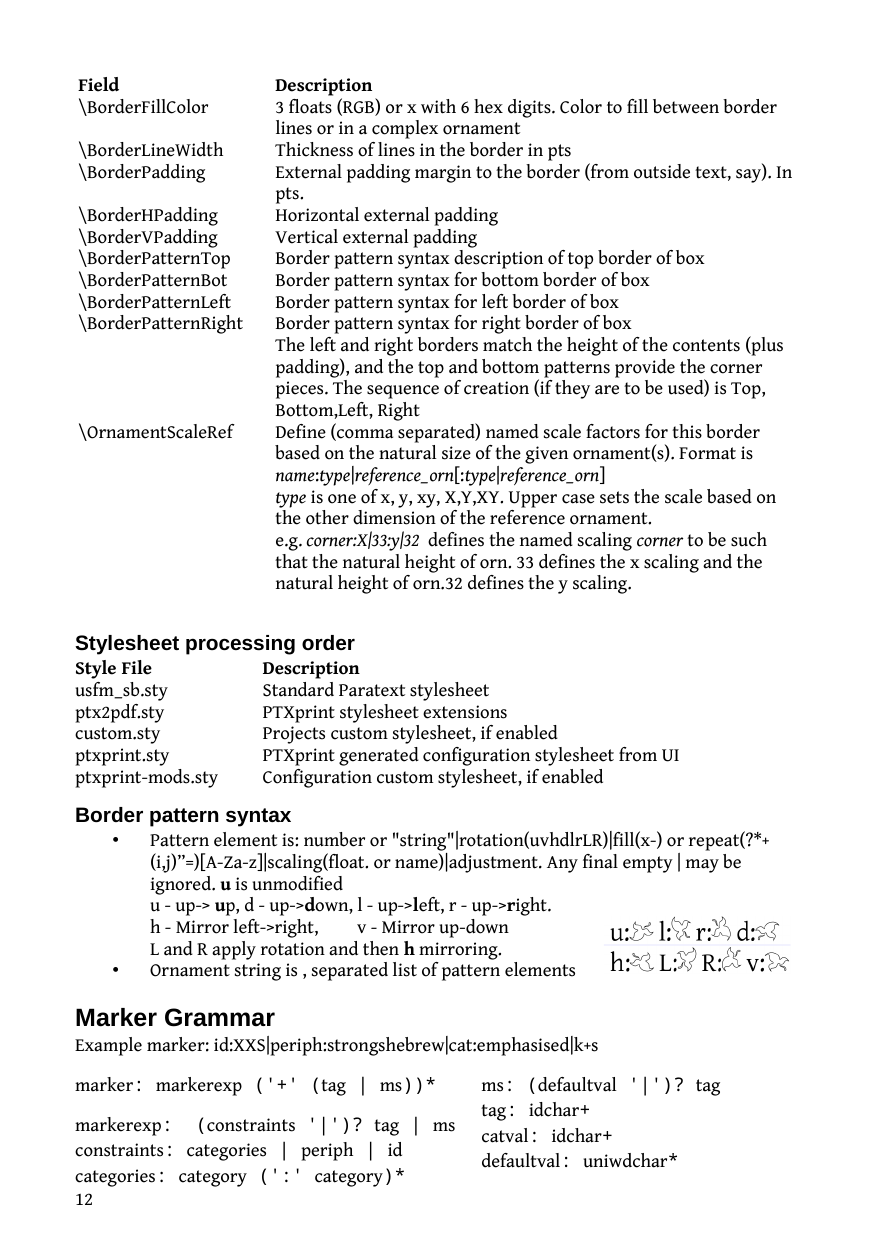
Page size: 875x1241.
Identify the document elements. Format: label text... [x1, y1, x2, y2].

table_cell \BorderPatternTop [75, 248, 272, 270]
text Example marker: id:XXS|periph:strongshebrew|cat:emphasised|k+s [75, 1035, 799, 1056]
picture [603, 916, 791, 974]
table_cell 3 floats (RGB) or x with 6 hex digits. Color to fill between border lines or in a complex ornament [272, 97, 796, 140]
table_cell PTXprint stylesheet extensions [263, 702, 799, 723]
table_cell Border pattern syntax description of top border of box [272, 248, 796, 270]
table_cell ptxprint-mods.sty [75, 767, 262, 788]
table_cell custom.sty [75, 724, 262, 745]
table_header Field [75, 75, 272, 97]
table_cell [272, 595, 796, 617]
table_cell Border pattern syntax for left border of box [272, 292, 796, 313]
table_cell Thickness of lines in the border in pts [272, 140, 796, 162]
table_cell \OrnamentScaleRef [75, 422, 272, 595]
table_header Description [272, 75, 796, 97]
table_cell Configuration custom stylesheet, if enabled [263, 767, 799, 788]
table_cell \BorderVPadding [75, 227, 272, 248]
table_header Description [263, 659, 799, 680]
table_cell Horizontal external padding [272, 205, 796, 227]
table_cell [75, 595, 272, 617]
list Ornament string is , separated list of pattern elements [112, 960, 799, 982]
table_cell \BorderFillColor [75, 97, 272, 140]
subtitle Stylesheet processing order [75, 631, 799, 655]
subtitle Border pattern syntax [75, 803, 799, 827]
table_cell usfm_sb.sty [75, 680, 262, 702]
table_cell Define (comma separated) named scale factors for this border based on the natural size of the given ornament(s). Format is name:type|reference_orn[:type|reference_orn] type is one of x, y, xy, X,Y,XY. Upper case sets the scale based on the other dimension of the reference ornament. e.g. corner:X|33:y|32 defines the named scaling corner to be such that the natural height of orn. 33 defines the x scaling and the natural height of orn.32 defines the y scaling. [272, 422, 796, 595]
table_cell Border pattern syntax for right border of box The left and right borders match the height of the contents (plus padding), and the top and bottom patterns provide the corner pieces. The sequence of creation (if they are to be used) is Top, Bottom,Left, Right [272, 313, 796, 422]
table_cell \BorderPatternLeft [75, 292, 272, 313]
subtitle Marker Grammar [75, 1003, 799, 1031]
table_cell \BorderPatternBot [75, 270, 272, 292]
table_header marker: markerexp ('+' (tag | ms))* markerexp: (constraints '|')? tag | ms constraints: categories | periph | id categories: category (':' category)* [75, 1071, 481, 1188]
table_cell External padding margin to the border (from outside text, say). In pts. [272, 162, 796, 205]
table_header Style File [75, 659, 262, 680]
table_cell Projects custom stylesheet, if enabled [263, 724, 799, 745]
table_cell \BorderPatternRight [75, 313, 272, 422]
table_cell Vertical external padding [272, 227, 796, 248]
table_cell \BorderHPadding [75, 205, 272, 227]
table_cell Standard Paratext stylesheet [263, 680, 799, 702]
table_cell ptxprint.sty [75, 745, 262, 767]
table_cell \BorderPadding [75, 162, 272, 205]
table_cell ptx2pdf.sty [75, 702, 262, 723]
table_cell \BorderLineWidth [75, 140, 272, 162]
table_cell Border pattern syntax for bottom border of box [272, 270, 796, 292]
table_header ms: (defaultval '|')? tag tag: idchar+ catval: idchar+ defaultval: uniwdchar* [481, 1071, 797, 1188]
table_cell PTXprint generated configuration stylesheet from UI [263, 745, 799, 767]
list Pattern element is: number or "string"|rotation(uvhdlrLR)|fill(x-) or repeat(?*+(i,j)”=)[A-Za-z]|scaling(float. or name)|adjustment. Any final empty | may be ignored. u is unmodified u - up-> up, d - up->down, l - up->left, r - up->right. h - Mirror left->right, v - Mirror up-down L and R apply rotation and then h mirroring. [112, 830, 799, 960]
